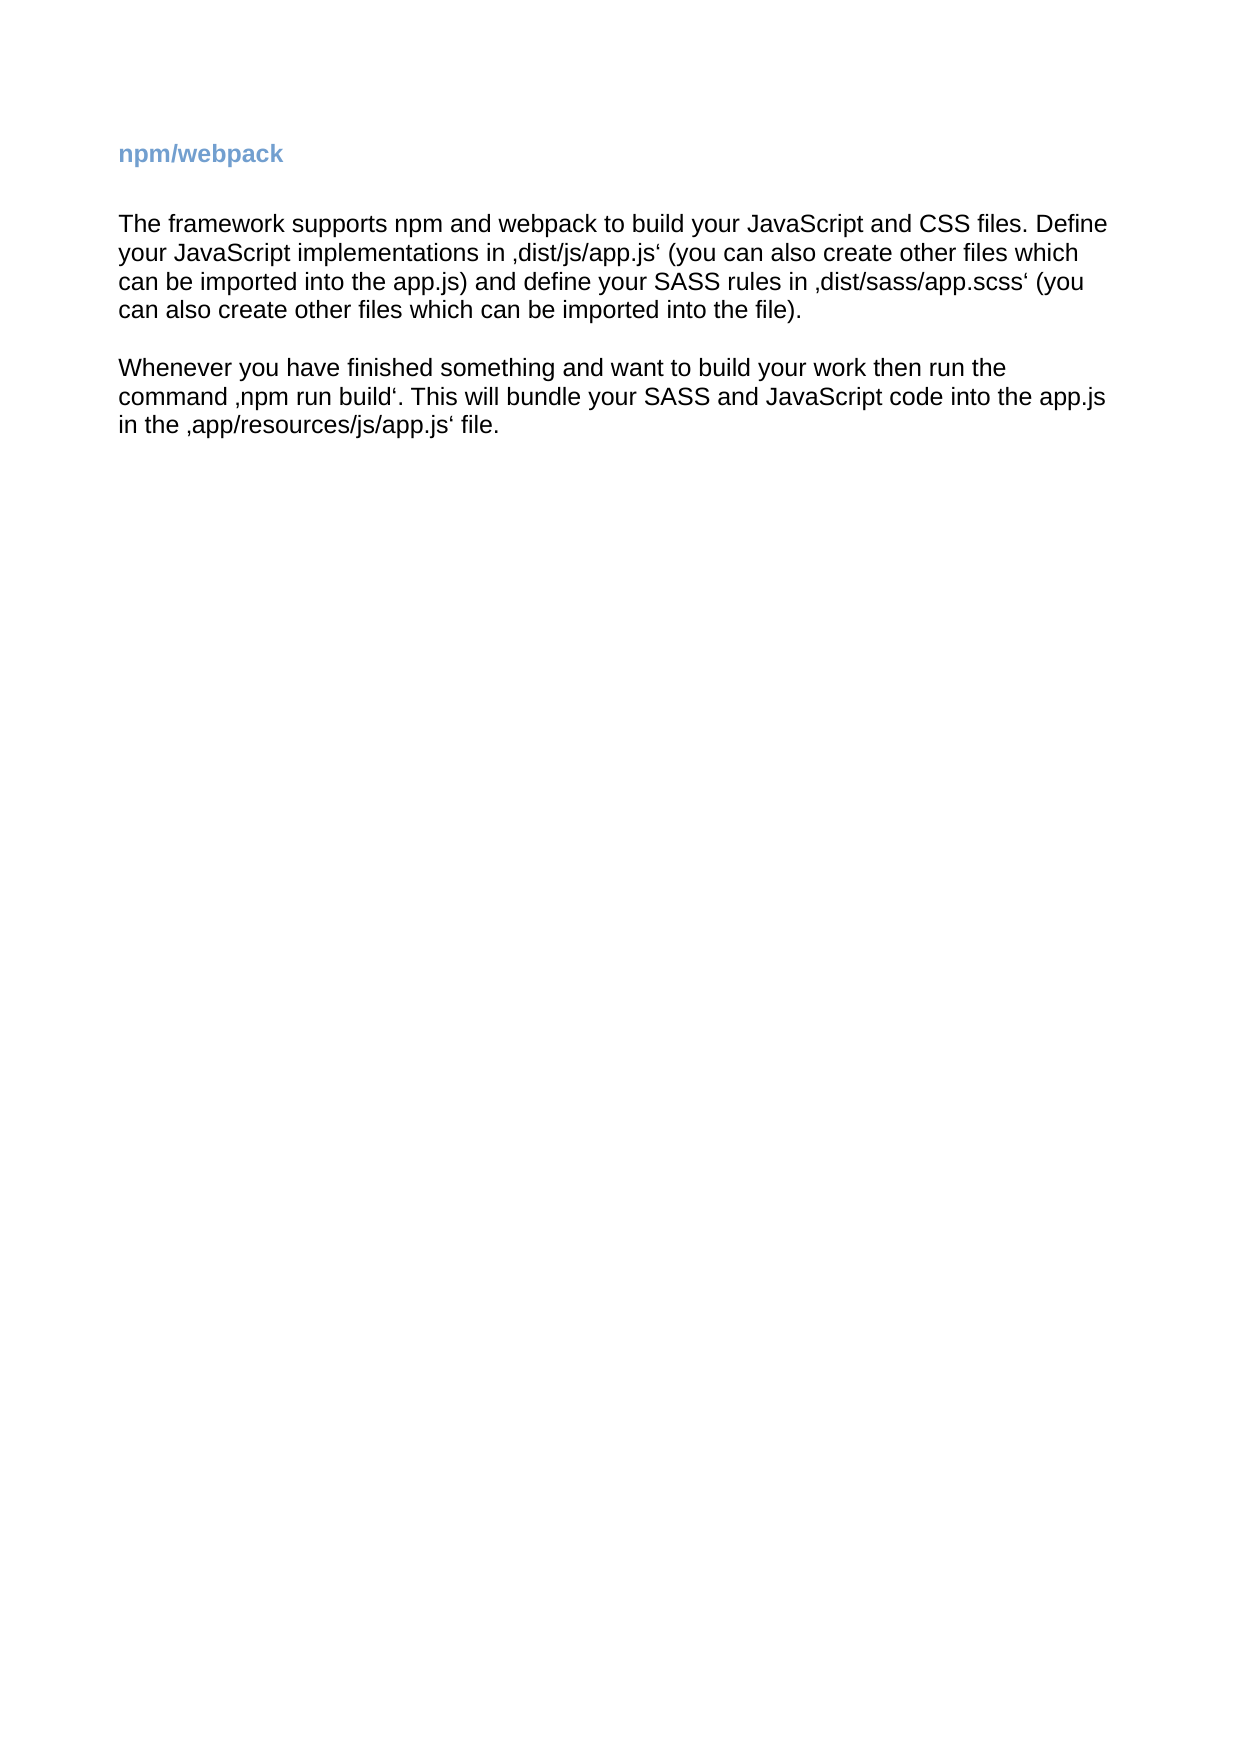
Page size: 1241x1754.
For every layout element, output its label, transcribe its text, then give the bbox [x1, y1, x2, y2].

subtitle npm/webpack [118, 139, 1122, 168]
text Whenever you have finished something and want to build your work then run the command ‚npm run build‘. This will bundle your SASS and JavaScript code into the app.js in the ‚app/resources/js/app.js‘ file. [118, 353, 1122, 439]
text The framework supports npm and webpack to build your JavaScript and CSS files. Define your JavaScript implementations in ‚dist/js/app.js‘ (you can also create other files which can be imported into the app.js) and define your SASS rules in ‚dist/sass/app.scss‘ (you can also create other files which can be imported into the file). [118, 209, 1122, 324]
